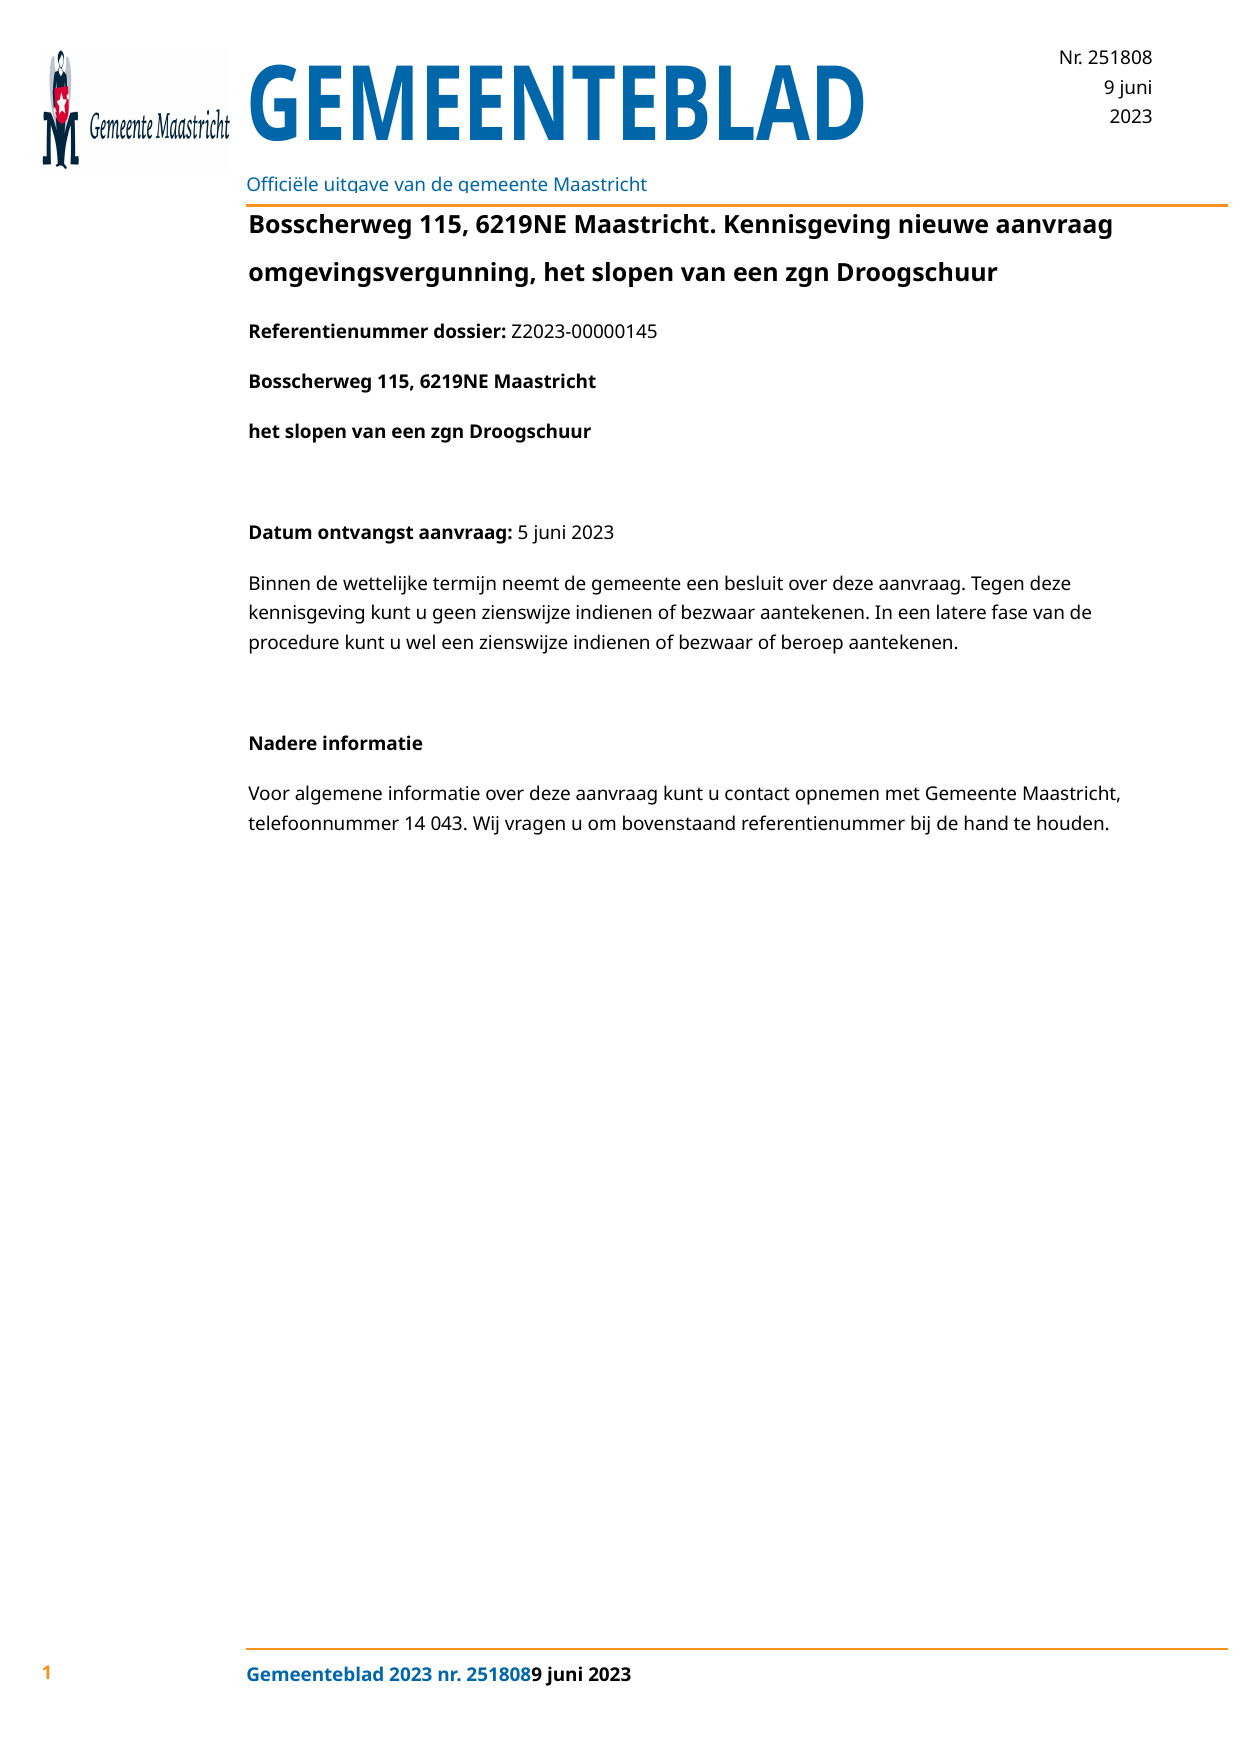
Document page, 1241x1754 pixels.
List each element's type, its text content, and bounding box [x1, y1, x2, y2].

text het slopen van een zgn Droogschuur [248, 419, 1152, 444]
text Binnen de wettelijke termijn neemt de gemeente een besluit over deze aanvraag. Tegen deze kennisgeving kunt u geen zienswijze indienen of bezwaar aantekenen. In een latere fase van de procedure kunt u wel een zienswijze indienen of bezwaar of beroep aantekenen. [248, 570, 1152, 655]
text Voor algemene informatie over deze aanvraag kunt u contact opnemen met Gemeente Maastricht, telefoonnummer 14 043. Wij vragen u om bovenstaand referentienummer bij de hand te houden. [248, 780, 1152, 836]
text Nadere informatie [248, 730, 1152, 756]
text Datum ontvangst aanvraag: 5 juni 2023 [248, 519, 1152, 545]
text Referentienummer dossier: Z2023-00000145 [248, 318, 1152, 344]
picture [41, 47, 231, 172]
text Bosscherweg 115, 6219NE Maastricht [248, 368, 1152, 394]
text Bosscherweg 115, 6219NE Maastricht. Kennisgeving nieuwe aanvraag omgevingsvergunning, het slopen van een zgn Droogschuur [248, 207, 1152, 288]
